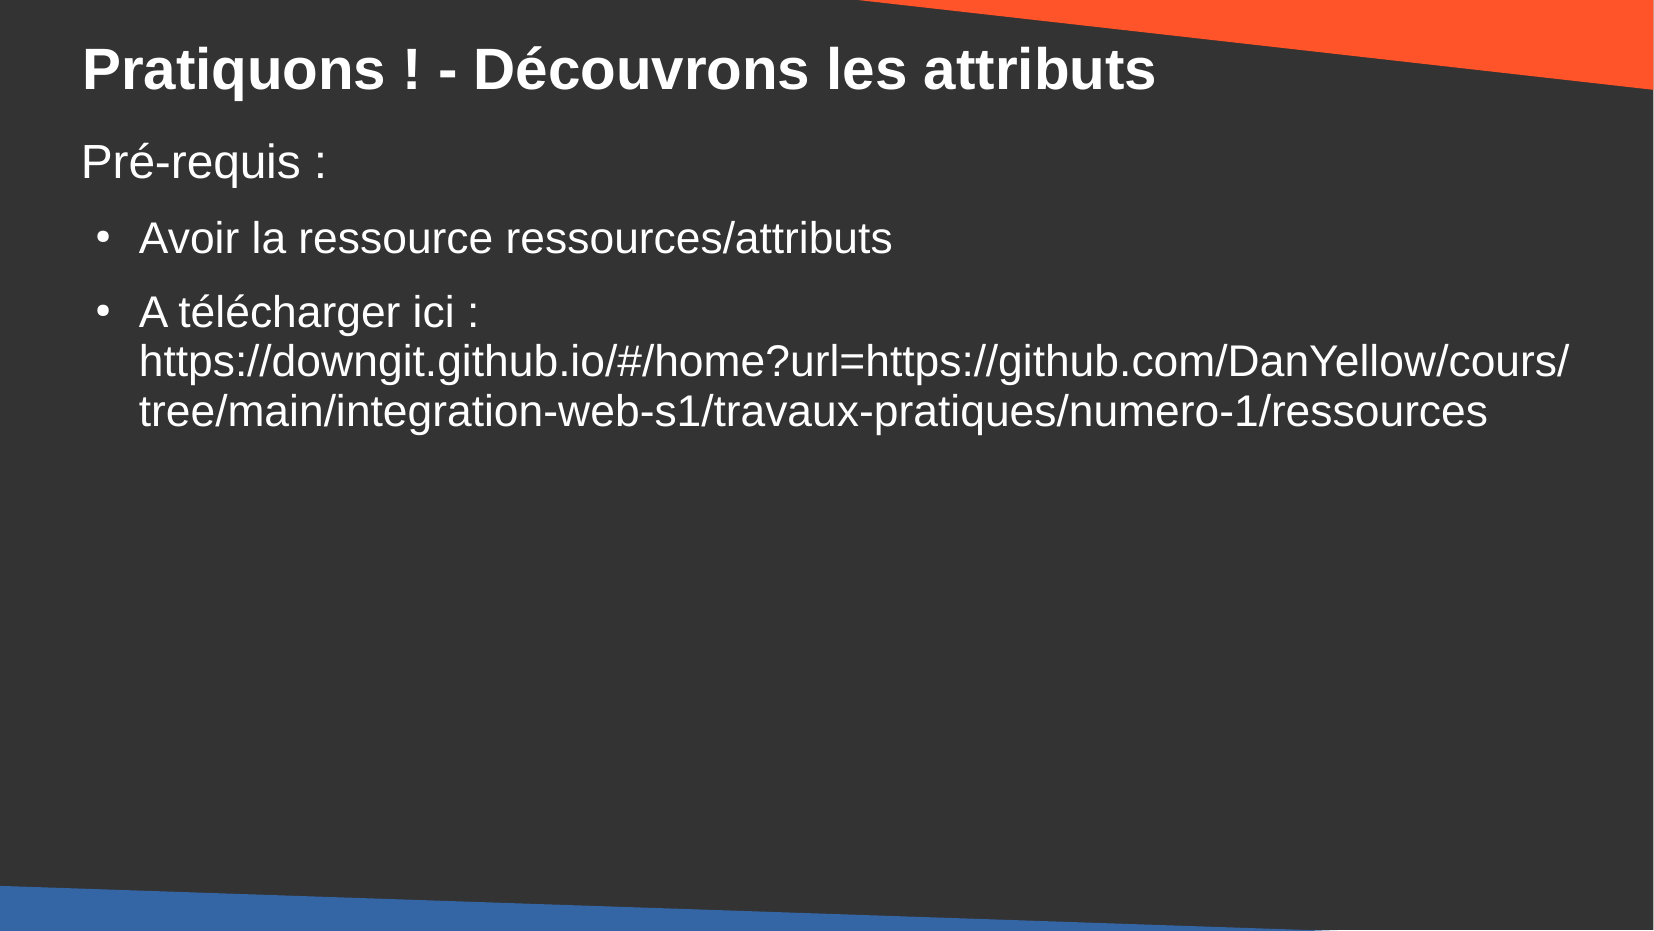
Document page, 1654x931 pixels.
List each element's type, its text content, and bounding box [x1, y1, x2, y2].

text_box [857, 0, 1654, 90]
list Pré-requis : Avoir la ressource ressources/attributs A télécharger ici : https://downgit.github.io/#/home?url=https://github.com/DanYellow/cours/tree/main/integration-web-s1/travaux-pratiques/numero-1/ressources [80, 135, 1620, 473]
title Pratiquons ! - Découvrons les attributs [82, 37, 1571, 114]
text_box [0, 885, 1337, 931]
